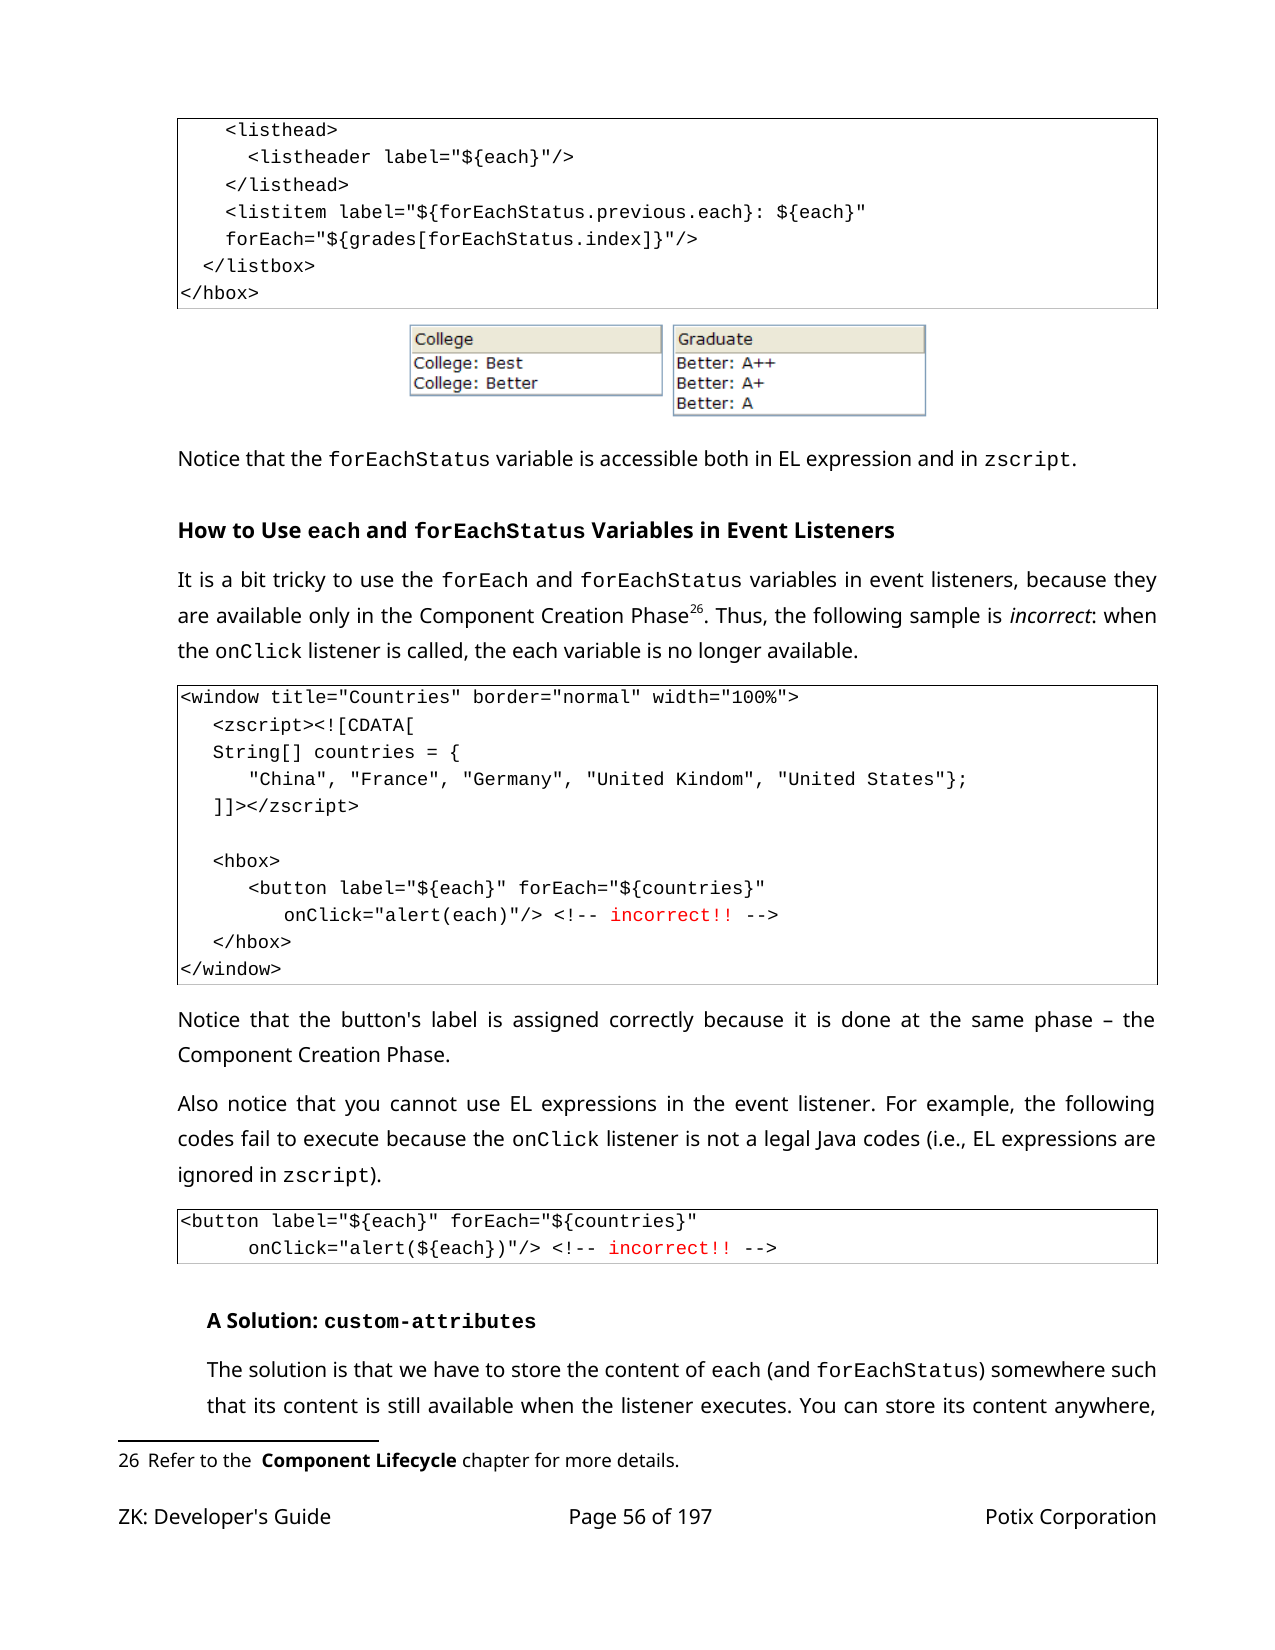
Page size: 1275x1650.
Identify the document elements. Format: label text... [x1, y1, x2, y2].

text Notice that the forEachStatus variable is accessible both in EL expression and in zscript. [177, 419, 1157, 472]
text onClick="alert(each)"/> <!-- incorrect!! --> [178, 903, 1157, 927]
text <listheader label="${each}"/> [178, 145, 1157, 169]
text </hbox> [178, 281, 1157, 308]
text Also notice that you cannot use EL expressions in the event listener. For example, the following codes fail to execute because the onClick listener is not a legal Java codes (i.e., EL expressions are ignored in zscript). [177, 1089, 1157, 1188]
text String[] countries = { [178, 740, 1157, 764]
subtitle How to Use each and forEachStatus Variables in Event Listeners [177, 515, 1157, 545]
text </hbox> [178, 930, 1157, 954]
text The solution is that we have to store the content of each (and forEachStatus) somewhere such that its content is still available when the listener executes. You can store its content anywhere, [207, 1355, 1157, 1419]
text Refer to the Component Lifecycle chapter for more details. [118, 1447, 1157, 1473]
text <listhead> [178, 119, 1157, 142]
text onClick="alert(${each})"/> <!-- incorrect!! --> [178, 1236, 1157, 1263]
text <button label="${each}" forEach="${countries}" [178, 1210, 1157, 1233]
text <button label="${each}" forEach="${countries}" [178, 876, 1157, 900]
text </listbox> [178, 254, 1157, 278]
text <zscript><![CDATA[ [178, 712, 1157, 737]
text ]]></zscript> [178, 794, 1157, 818]
text </listhead> [178, 172, 1157, 197]
subtitle A Solution: custom-attributes [207, 1306, 1157, 1334]
text <listitem label="${forEachStatus.previous.each}: ${each}" [178, 200, 1157, 224]
text forEach="${grades[forEachStatus.index]}"/> [178, 227, 1157, 251]
picture [407, 321, 930, 419]
text <window title="Countries" border="normal" width="100%"> [178, 686, 1157, 709]
text "China", "France", "Germany", "United Kindom", "United States"}; [178, 767, 1157, 791]
text <hbox> [178, 848, 1157, 873]
text Notice that the button's label is assigned correctly because it is done at the same phase – the Component Creation Phase. [177, 1005, 1157, 1068]
text </window> [178, 957, 1157, 984]
text It is a bit tricky to use the forEach and forEachStatus variables in event listeners, because they are available only in the Component Creation Phase. Thus, the following sample is incorrect: when the onClick listener is called, the each variable is no longer available. [177, 565, 1157, 665]
